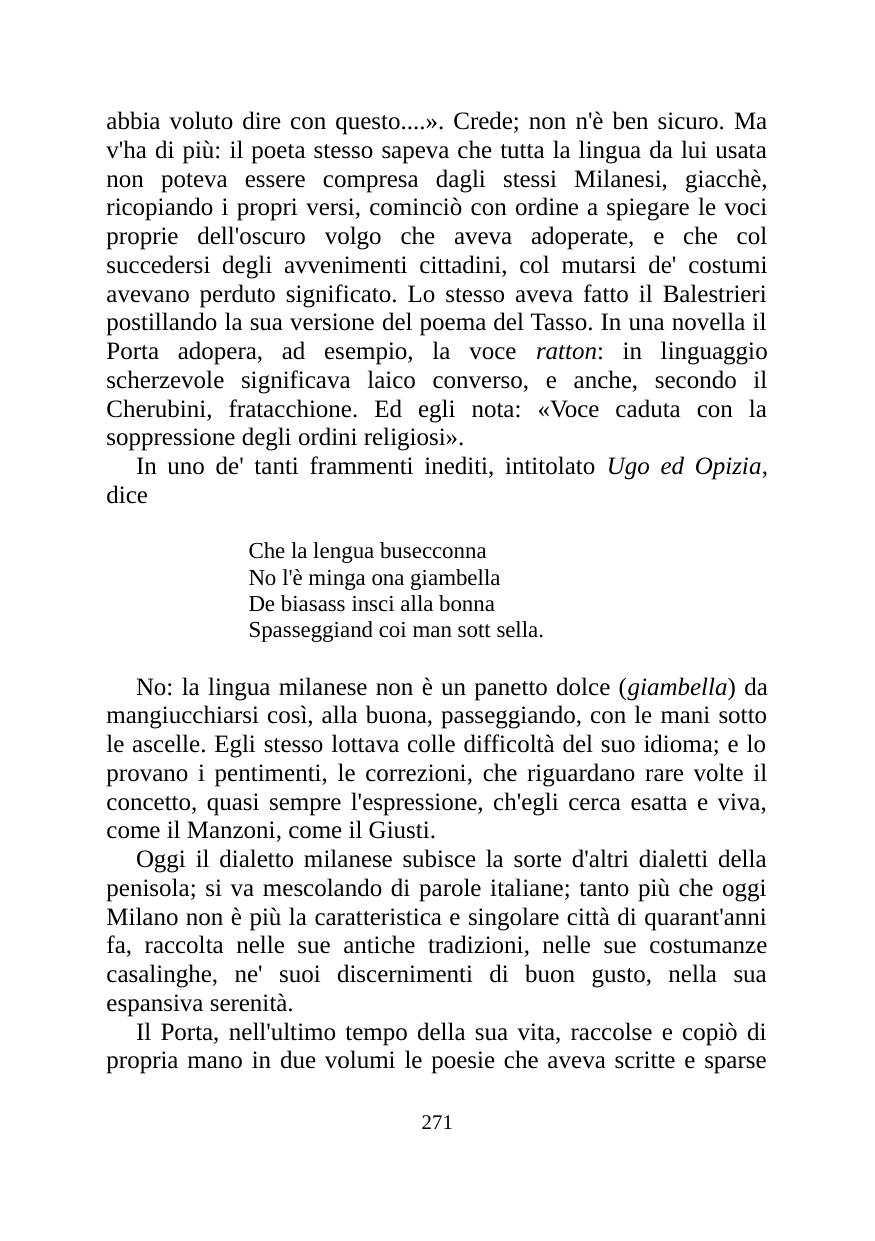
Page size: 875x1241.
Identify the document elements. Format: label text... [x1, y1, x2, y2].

text Spasseggiand coi man sott sella. [219, 617, 768, 643]
text In uno de' tanti frammenti inediti, intitolato Ugo ed Opizia, dice [106, 451, 768, 509]
text Che la lengua busecconna [219, 537, 768, 564]
text Oggi il dialetto milanese subisce la sorte d'altri dialetti della penisola; si va mescolando di parole italiane; tanto più che oggi Milano non è più la caratteristica e singolare città di quarant'anni fa, raccolta nelle sue antiche tradizioni, nelle sue costumanze casalinghe, ne' suoi discernimenti di buon gusto, nella sua espansiva serenità. [106, 844, 768, 1017]
text No l'è minga ona giambella [219, 564, 768, 590]
text Il Porta, nell'ultimo tempo della sua vita, raccolse e copiò di propria mano in due volumi le poesie che aveva scritte e sparse [106, 1017, 768, 1074]
text No: la lingua milanese non è un panetto dolce (giambella) da mangiucchiarsi così, alla buona, passeggiando, con le mani sotto le ascelle. Egli stesso lottava colle difficoltà del suo idioma; e lo provano i pentimenti, le correzioni, che riguardano rare volte il concetto, quasi sempre l'espressione, ch'egli cerca esatta e viva, come il Manzoni, come il Giusti. [106, 672, 768, 844]
text abbia voluto dire con questo....». Crede; non n'è ben sicuro. Ma v'ha di più: il poeta stesso sapeva che tutta la lingua da lui usata non poteva essere compresa dagli stessi Milanesi, giacchè, ricopiando i propri versi, cominciò con ordine a spiegare le voci proprie dell'oscuro volgo che aveva adoperate, e che col succedersi degli avvenimenti cittadini, col mutarsi de' costumi avevano perduto significato. Lo stesso aveva fatto il Balestrieri postillando la sua versione del poema del Tasso. In una novella il Porta adopera, ad esempio, la voce ratton: in linguaggio scherzevole significava laico converso, e anche, secondo il Cherubini, fratacchione. Ed egli nota: «Voce caduta con la soppressione degli ordini religiosi». [106, 106, 768, 451]
text De biasass insci alla bonna [219, 590, 768, 617]
